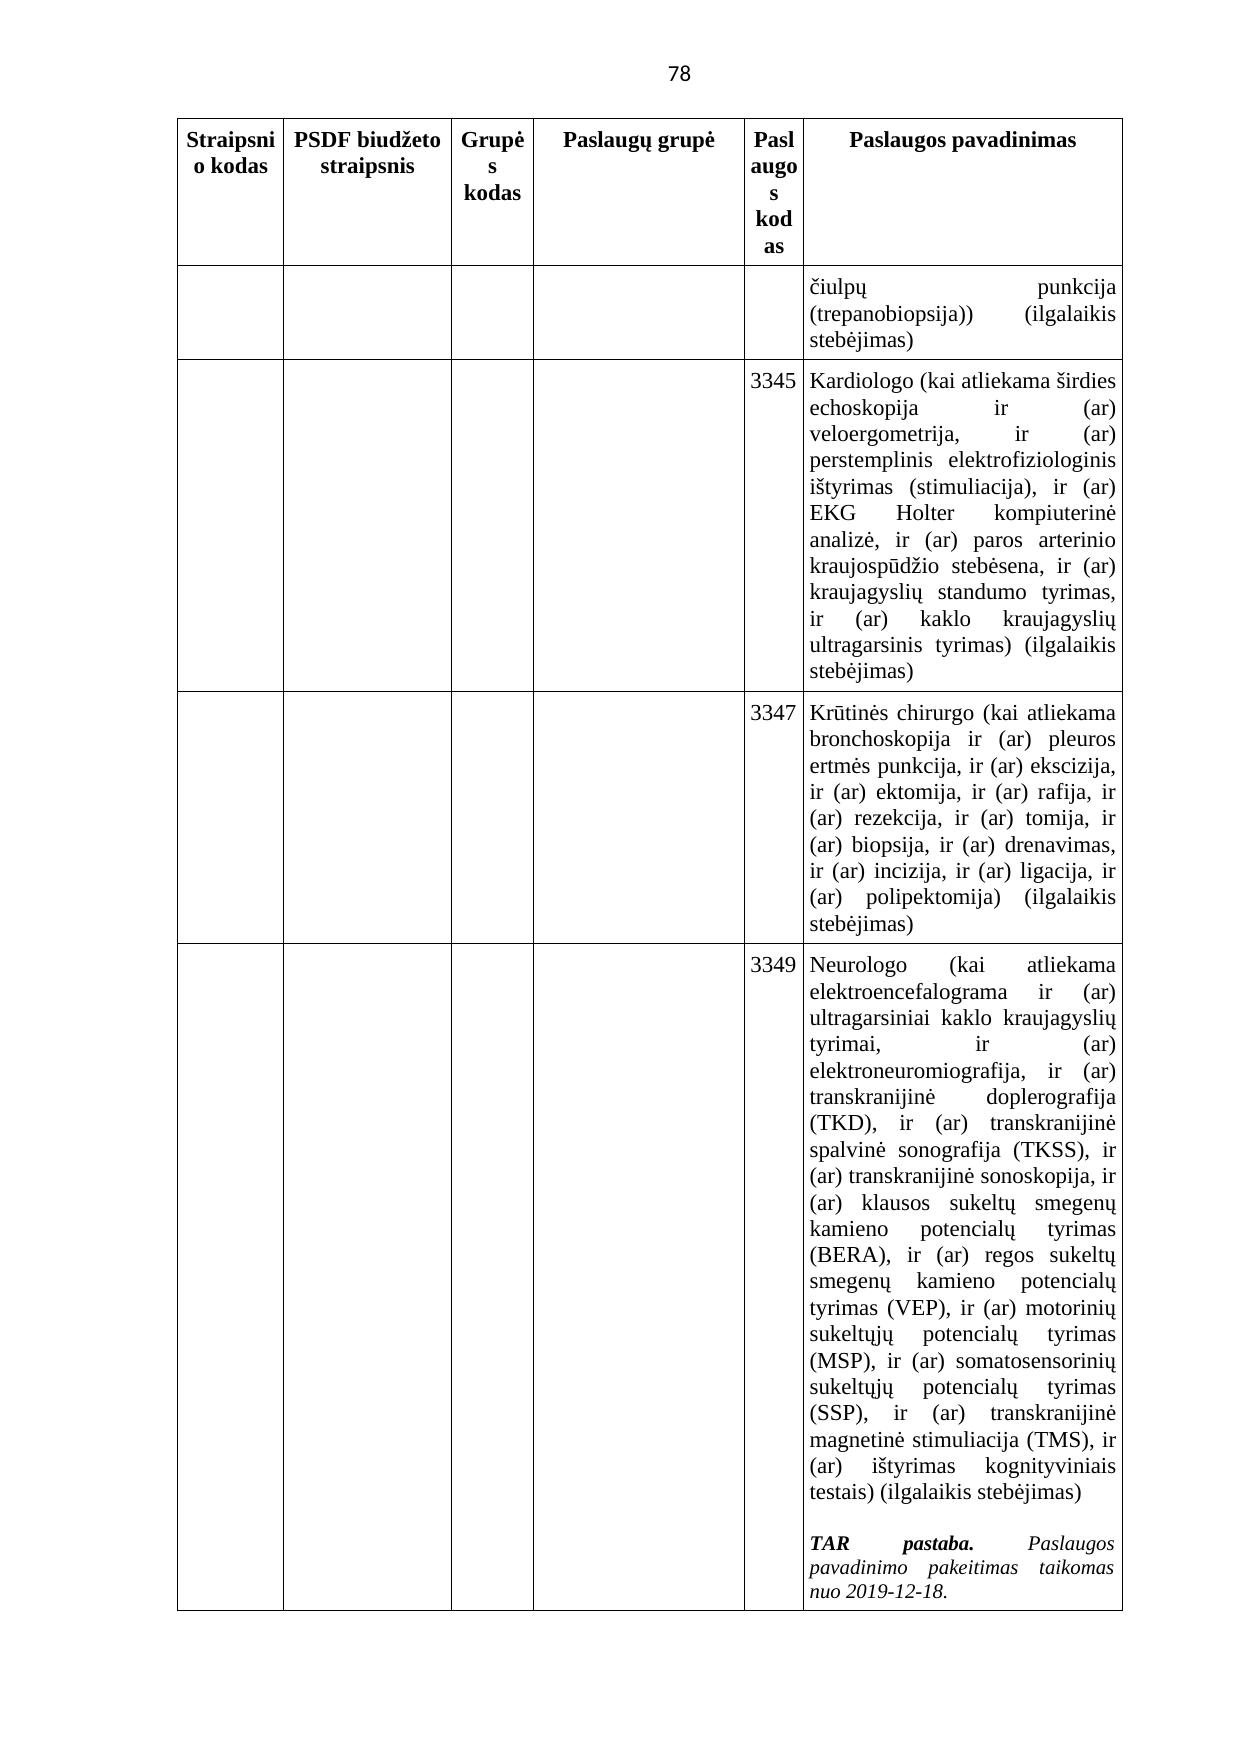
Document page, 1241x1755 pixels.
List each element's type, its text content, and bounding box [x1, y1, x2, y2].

table_header Grupės kodas [452, 119, 533, 265]
table_cell [284, 266, 451, 359]
table_cell [745, 266, 803, 359]
table_cell Neurologo (kai atliekama elektroencefalograma ir (ar) ultragarsiniai kaklo kraujagyslių tyrimai, ir (ar) elektroneuromiografija, ir (ar) transkranijinė doplerografija (TKD), ir (ar) transkranijinė spalvinė sonografija (TKSS), ir (ar) transkranijinė sonoskopija, ir (ar) klausos sukeltų smegenų kamieno potencialų tyrimas (BERA), ir (ar) regos sukeltų smegenų kamieno potencialų tyrimas (VEP), ir (ar) motorinių sukeltųjų potencialų tyrimas (MSP), ir (ar) somatosensorinių sukeltųjų potencialų tyrimas (SSP), ir (ar) transkranijinė magnetinė stimuliacija (TMS), ir (ar) ištyrimas kognityviniais testais) (ilgalaikis stebėjimas) TAR pastaba. Paslaugos pavadinimo pakeitimas taikomas nuo 2019-12-18. [804, 944, 1122, 1610]
table_cell 3347 [745, 692, 803, 943]
table_cell [284, 360, 451, 691]
table_cell [452, 360, 533, 691]
table_cell [534, 266, 744, 359]
table_cell [452, 266, 533, 359]
table_cell [284, 944, 451, 1610]
table_cell [534, 692, 744, 943]
table_cell Krūtinės chirurgo (kai atliekama bronchoskopija ir (ar) pleuros ertmės punkcija, ir (ar) ekscizija, ir (ar) ektomija, ir (ar) rafija, ir (ar) rezekcija, ir (ar) tomija, ir (ar) biopsija, ir (ar) drenavimas, ir (ar) incizija, ir (ar) ligacija, ir (ar) polipektomija) (ilgalaikis stebėjimas) [804, 692, 1122, 943]
table_cell [284, 692, 451, 943]
table_cell Kardiologo (kai atliekama širdies echoskopija ir (ar) veloergometrija, ir (ar) perstemplinis elektrofiziologinis ištyrimas (stimuliacija), ir (ar) EKG Holter kompiuterinė analizė, ir (ar) paros arterinio kraujospūdžio stebėsena, ir (ar) kraujagyslių standumo tyrimas, ir (ar) kaklo kraujagyslių ultragarsinis tyrimas) (ilgalaikis stebėjimas) [804, 360, 1122, 691]
table_header PSDF biudžeto straipsnis [284, 119, 451, 265]
table_cell [534, 360, 744, 691]
table_cell [178, 692, 283, 943]
table_cell 3345 [745, 360, 803, 691]
table_cell [452, 944, 533, 1610]
table_header Paslaugos kodas [745, 119, 803, 265]
table_cell [178, 944, 283, 1610]
table_cell [452, 692, 533, 943]
table_cell [178, 266, 283, 359]
table_cell [178, 360, 283, 691]
table_cell 3349 [745, 944, 803, 1610]
table_cell čiulpų punkcija (trepanobiopsija)) (ilgalaikis stebėjimas) [804, 266, 1122, 359]
table_header Paslaugos pavadinimas [804, 119, 1122, 265]
table_header Paslaugų grupė [534, 119, 744, 265]
table_header Straipsnio kodas [178, 119, 283, 265]
table_cell [534, 944, 744, 1610]
